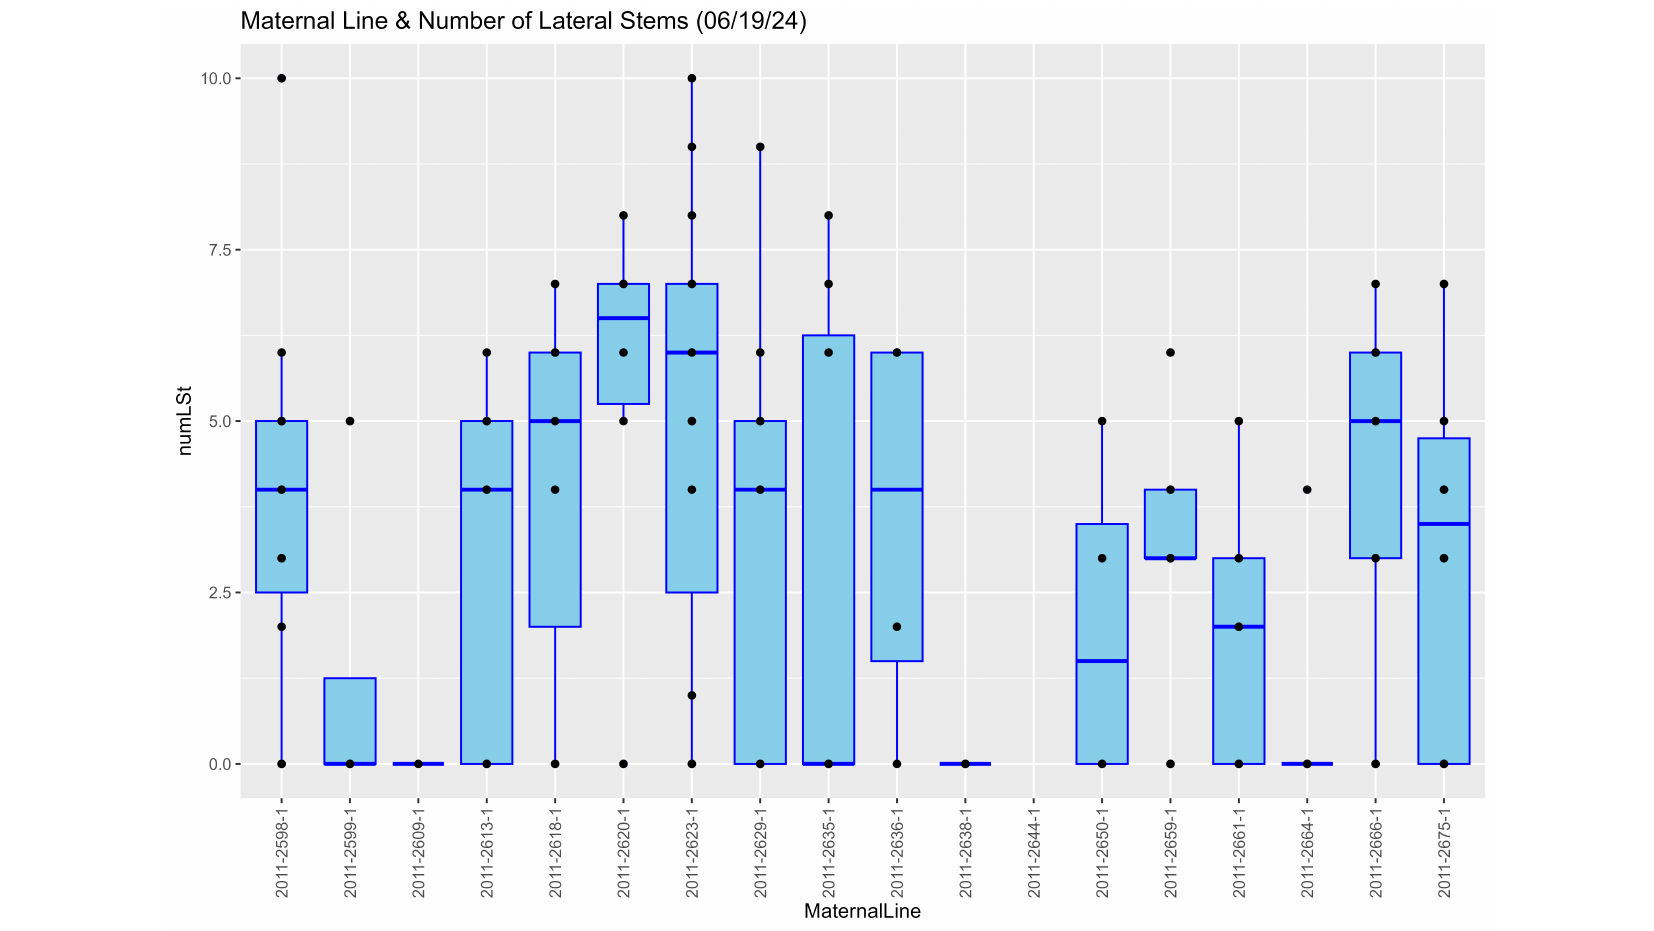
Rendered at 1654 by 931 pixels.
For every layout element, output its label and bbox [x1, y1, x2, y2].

picture [166, 1, 1495, 931]
